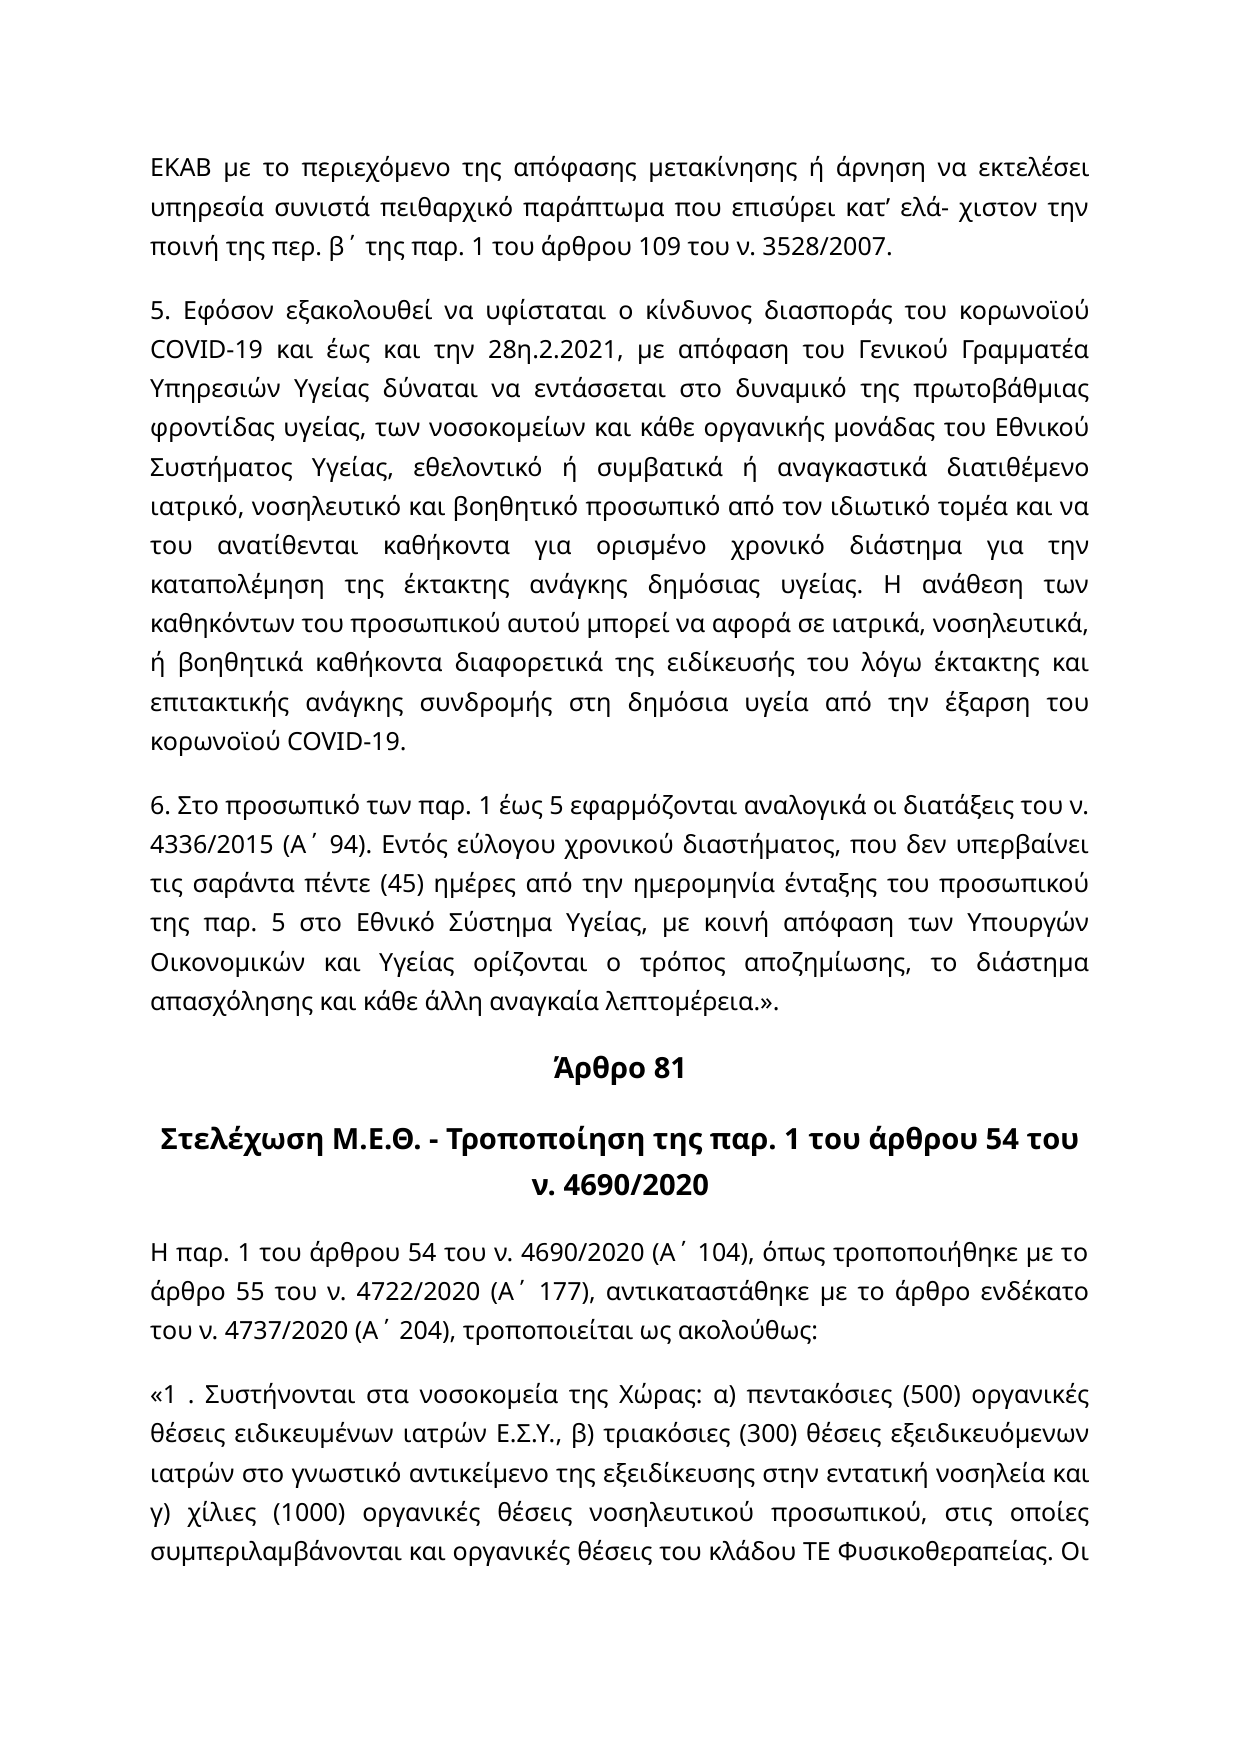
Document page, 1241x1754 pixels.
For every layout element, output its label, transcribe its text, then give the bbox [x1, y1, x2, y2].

subtitle Άρθρο 81 [150, 1047, 1090, 1087]
text ΕΚΑΒ με το περιεχόμενο της απόφασης μετακίνησης ή άρνηση να εκτελέσει υπηρεσία συνιστά πειθαρχικό παράπτωμα που επισύρει κατ’ ελά- χιστον την ποινή της περ. β΄ της παρ. 1 του άρθρου 109 του ν. 3528/2007. [150, 150, 1090, 262]
text «1 . Συστήνονται στα νοσοκομεία της Χώρας: α) πεντακόσιες (500) οργανικές θέσεις ειδικευμένων ιατρών Ε.Σ.Υ., β) τριακόσιες (300) θέσεις εξειδικευόμενων ιατρών στο γνωστικό αντικείμενο της εξειδίκευσης στην εντατική νοσηλεία και γ) χίλιες (1000) οργανικές θέσεις νοσηλευτικού προσωπικού, στις οποίες συμπεριλαμβάνονται και οργανικές θέσεις του κλάδου ΤΕ Φυσικοθεραπείας. Οι [150, 1377, 1090, 1568]
subtitle Στελέχωση Μ.Ε.Θ. - Τροποποίηση της παρ. 1 του άρθρου 54 του ν. 4690/2020 [150, 1118, 1090, 1203]
text Η παρ. 1 του άρθρου 54 του ν. 4690/2020 (Α΄ 104), όπως τροποποιήθηκε με το άρθρο 55 του ν. 4722/2020 (Α΄ 177), αντικαταστάθηκε με το άρθρο ενδέκατο του ν. 4737/2020 (Α΄ 204), τροποποιείται ως ακολούθως: [150, 1234, 1090, 1347]
text 5. Εφόσον εξακολουθεί να υφίσταται ο κίνδυνος διασποράς του κορωνοϊού COVID-19 και έως και την 28η.2.2021, με απόφαση του Γενικού Γραμματέα Υπηρεσιών Υγείας δύναται να εντάσσεται στο δυναμικό της πρωτοβάθμιας φροντίδας υγείας, των νοσοκομείων και κάθε οργανικής μονάδας του Εθνικού Συστήματος Υγείας, εθελοντικό ή συμβατικά ή αναγκαστικά διατιθέμενο ιατρικό, νοσηλευτικό και βοηθητικό προσωπικό από τον ιδιωτικό τομέα και να του ανατίθενται καθήκοντα για ορισμένο χρονικό διάστημα για την καταπολέμηση της έκτακτης ανάγκης δημόσιας υγείας. Η ανάθεση των καθηκόντων του προσωπικού αυτού μπορεί να αφορά σε ιατρικά, νοσηλευτικά, ή βοηθητικά καθήκοντα διαφορετικά της ειδίκευσής του λόγω έκτακτης και επιτακτικής ανάγκης συνδρομής στη δημόσια υγεία από την έξαρση του κορωνοϊού COVID-19. [150, 292, 1090, 757]
text 6. Στο προσωπικό των παρ. 1 έως 5 εφαρμόζονται αναλογικά οι διατάξεις του ν. 4336/2015 (Α΄ 94). Εντός εύλογου χρονικού διαστήματος, που δεν υπερβαίνει τις σαράντα πέντε (45) ημέρες από την ημερομηνία ένταξης του προσωπικού της παρ. 5 στο Εθνικό Σύστημα Υγείας, με κοινή απόφαση των Υπουργών Οικονομικών και Υγείας ορίζονται ο τρόπος αποζημίωσης, το διάστημα απασχόλησης και κάθε άλλη αναγκαία λεπτομέρεια.». [150, 787, 1090, 1017]
